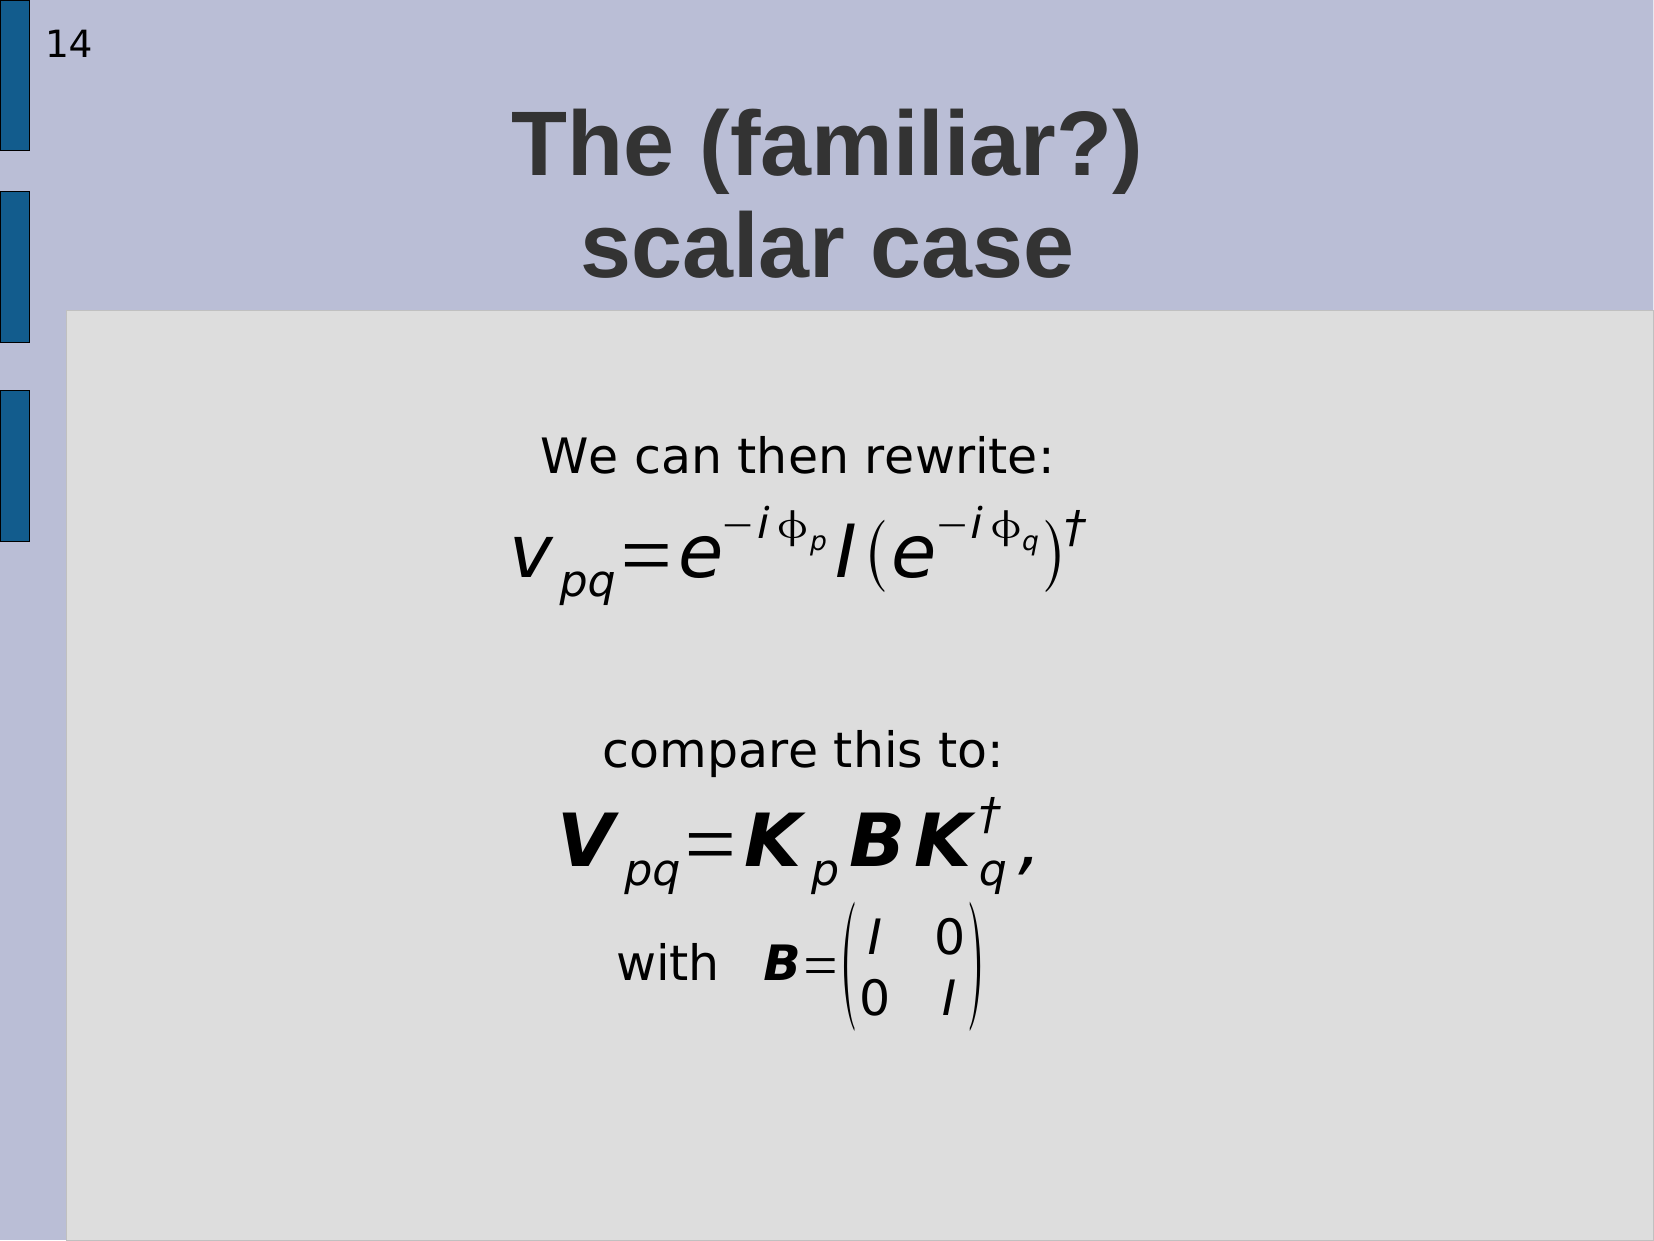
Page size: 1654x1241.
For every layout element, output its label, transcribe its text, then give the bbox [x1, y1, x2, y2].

title The (familiar?) scalar case [121, 87, 1534, 302]
chart [503, 406, 1093, 1034]
text_box [32, 15, 267, 89]
